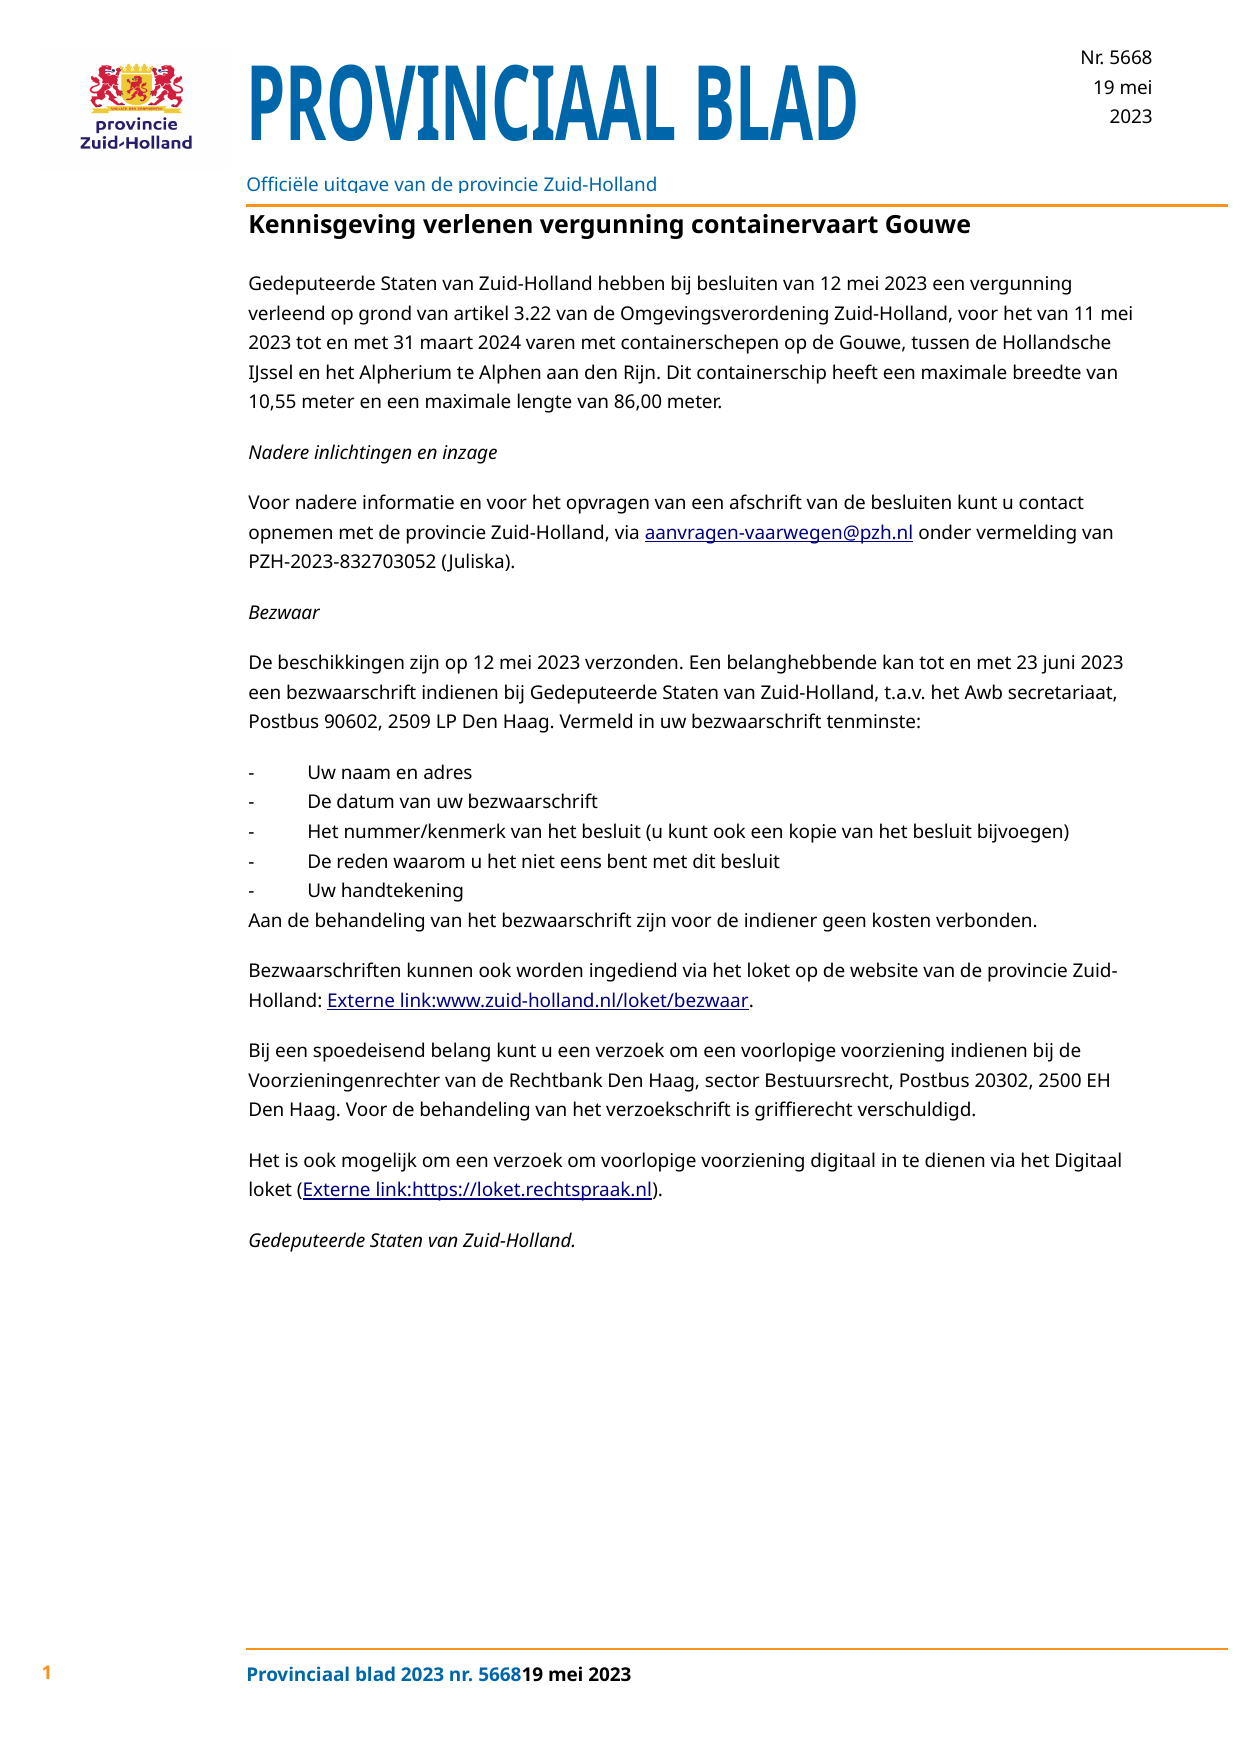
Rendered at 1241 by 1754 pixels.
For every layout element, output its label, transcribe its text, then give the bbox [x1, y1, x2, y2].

list De datum van uw bezwaarschrift [248, 789, 1152, 814]
list Het nummer/kenmerk van het besluit (u kunt ook een kopie van het besluit bijvoegen) [248, 818, 1152, 844]
text De beschikkingen zijn op 12 mei 2023 verzonden. Een belanghebbende kan tot en met 23 juni 2023 een bezwaarschrift indienen bij Gedeputeerde Staten van Zuid-Holland, t.a.v. het Awb secretariaat, Postbus 90602, 2509 LP Den Haag. Vermeld in uw bezwaarschrift tenminste: [248, 649, 1152, 734]
text Bezwaar [248, 599, 1152, 625]
list Uw handtekening [248, 877, 1152, 903]
text Kennisgeving verlenen vergunning containervaart Gouwe [248, 207, 1152, 241]
picture [41, 47, 231, 172]
text Gedeputeerde Staten van Zuid-Holland. [248, 1227, 1152, 1253]
text Bezwaarschriften kunnen ook worden ingediend via het loket op de website van de provincie Zuid-Holland: Externe link:www.zuid-holland.nl/loket/bezwaar. [248, 957, 1152, 1013]
list De reden waarom u het niet eens bent met dit besluit [248, 848, 1152, 873]
text Het is ook mogelijk om een verzoek om voorlopige voorziening digitaal in te dienen via het Digitaal loket (Externe link:https://loket.rechtspraak.nl). [248, 1147, 1152, 1202]
text Aan de behandeling van het bezwaarschrift zijn voor de indiener geen kosten verbonden. [248, 907, 1152, 933]
text Gedeputeerde Staten van Zuid-Holland hebben bij besluiten van 12 mei 2023 een vergunning verleend op grond van artikel 3.22 van de Omgevingsverordening Zuid-Holland, voor het van 11 mei 2023 tot en met 31 maart 2024 varen met containerschepen op de Gouwe, tussen de Hollandsche IJssel en het Alpherium te Alphen aan den Rijn. Dit containerschip heeft een maximale breedte van 10,55 meter en een maximale lengte van 86,00 meter. [248, 270, 1152, 414]
text Nadere inlichtingen en inzage [248, 439, 1152, 465]
text Bij een spoedeisend belang kunt u een verzoek om een voorlopige voorziening indienen bij de Voorzieningenrechter van de Rechtbank Den Haag, sector Bestuursrecht, Postbus 20302, 2500 EH Den Haag. Voor de behandeling van het verzoekschrift is griffierecht verschuldigd. [248, 1037, 1152, 1122]
text Voor nadere informatie en voor het opvragen van een afschrift van de besluiten kunt u contact opnemen met de provincie Zuid-Holland, via aanvragen-vaarwegen@pzh.nl onder vermelding van PZH-2023-832703052 (Juliska). [248, 489, 1152, 574]
list Uw naam en adres [248, 759, 1152, 785]
